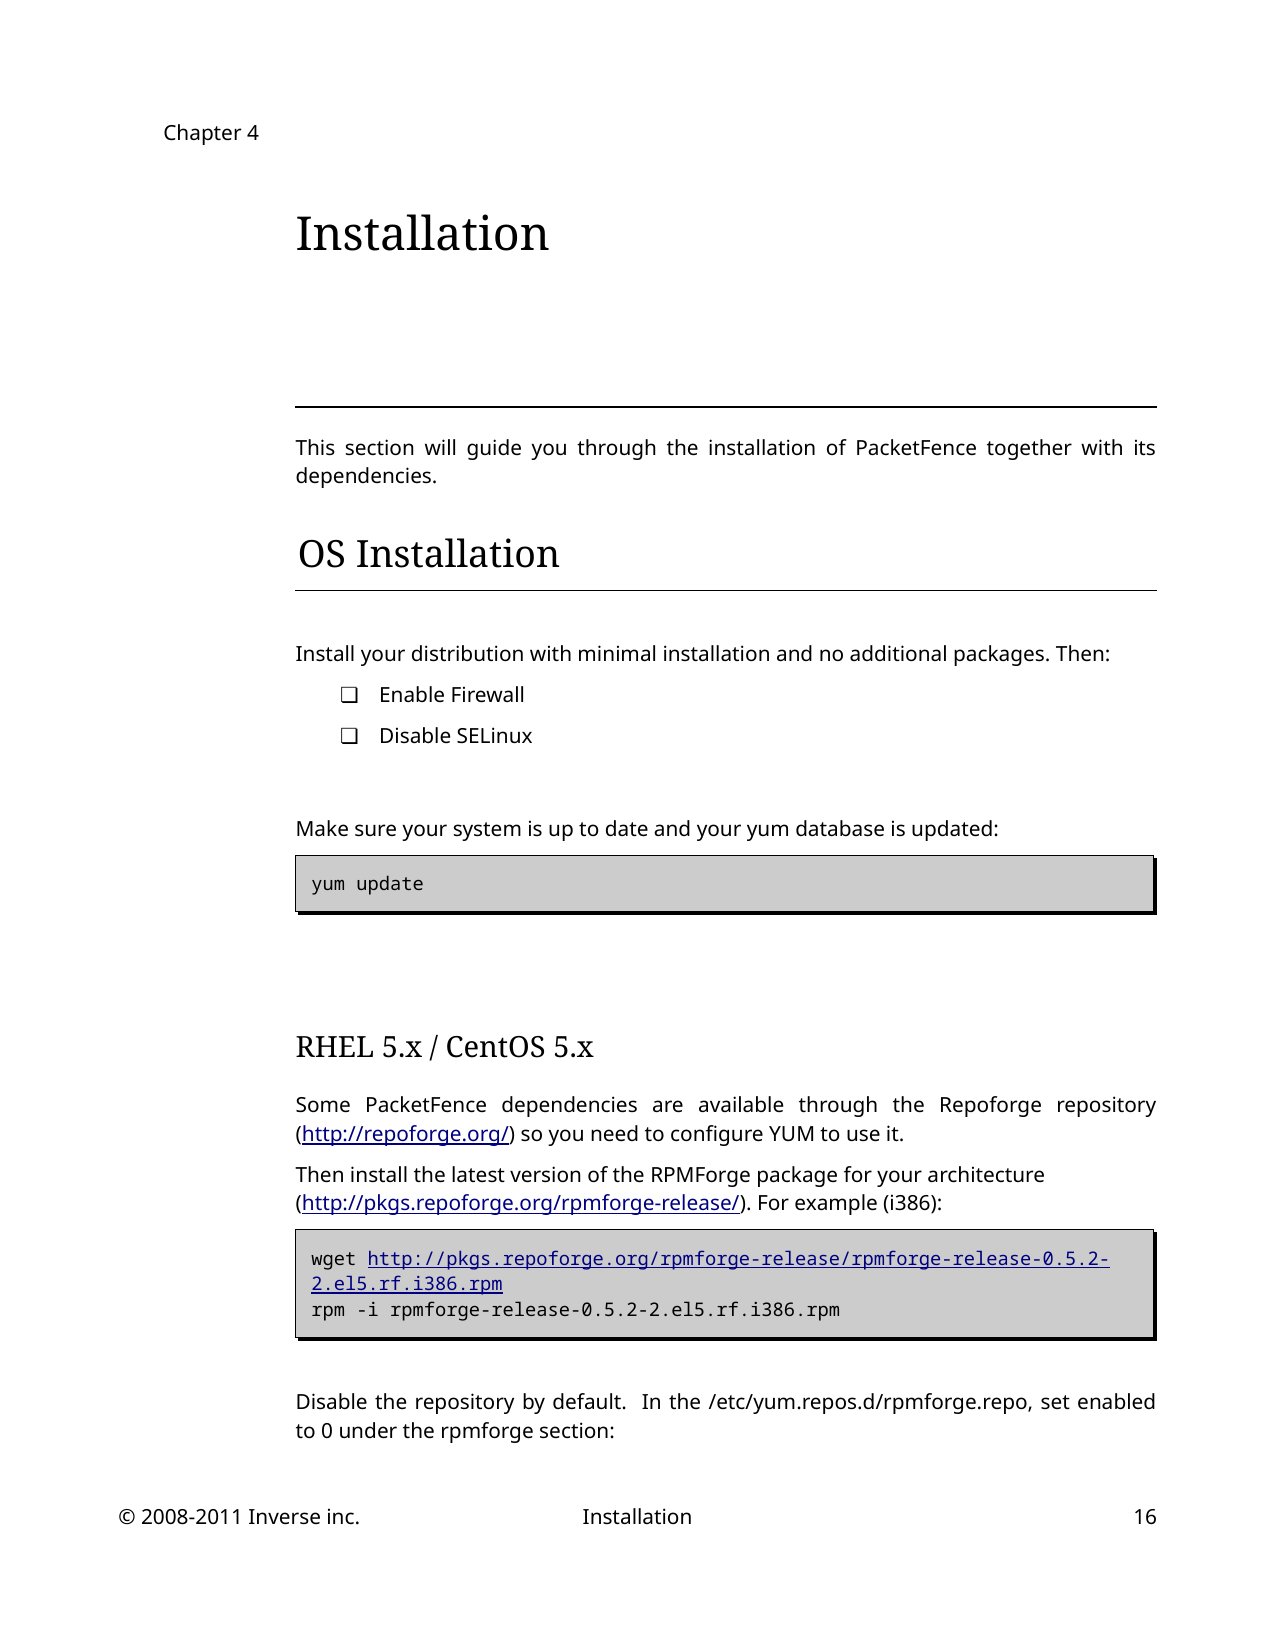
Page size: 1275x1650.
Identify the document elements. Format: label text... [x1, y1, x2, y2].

text Make sure your system is up to date and your yum database is updated: [295, 814, 1157, 842]
text Then install the latest version of the RPMForge package for your architecture (http://pkgs.repoforge.org/rpmforge-release/). For example (i386): [295, 1160, 1157, 1217]
list ❏ Disable SELinux [340, 721, 1157, 749]
list ❏ Enable Firewall [340, 680, 1157, 708]
text Some PacketFence dependencies are available through the Repoforge repository (http://repoforge.org/) so you need to configure YUM to use it. [295, 1091, 1157, 1147]
text This section will guide you through the installation of PacketFence together with its dependencies. [295, 433, 1157, 490]
subtitle Installation [295, 201, 1157, 406]
subtitle OS Installation [295, 527, 1157, 590]
text Install your distribution with minimal installation and no additional packages. Then: [295, 639, 1157, 667]
text wget http://pkgs.repoforge.org/rpmforge-release/rpmforge-release-0.5.2-2.el5.rf.i386.rpm rpm -i rpmforge-release-0.5.2-2.el5.rf.i386.rpm [296, 1230, 1153, 1337]
text Disable the repository by default. In the /etc/yum.repos.d/rpmforge.repo, set enabled to 0 under the rpmforge section: [295, 1387, 1157, 1444]
text yum update [296, 856, 1153, 911]
subtitle RHEL 5.x / CentOS 5.x [295, 1026, 1157, 1066]
